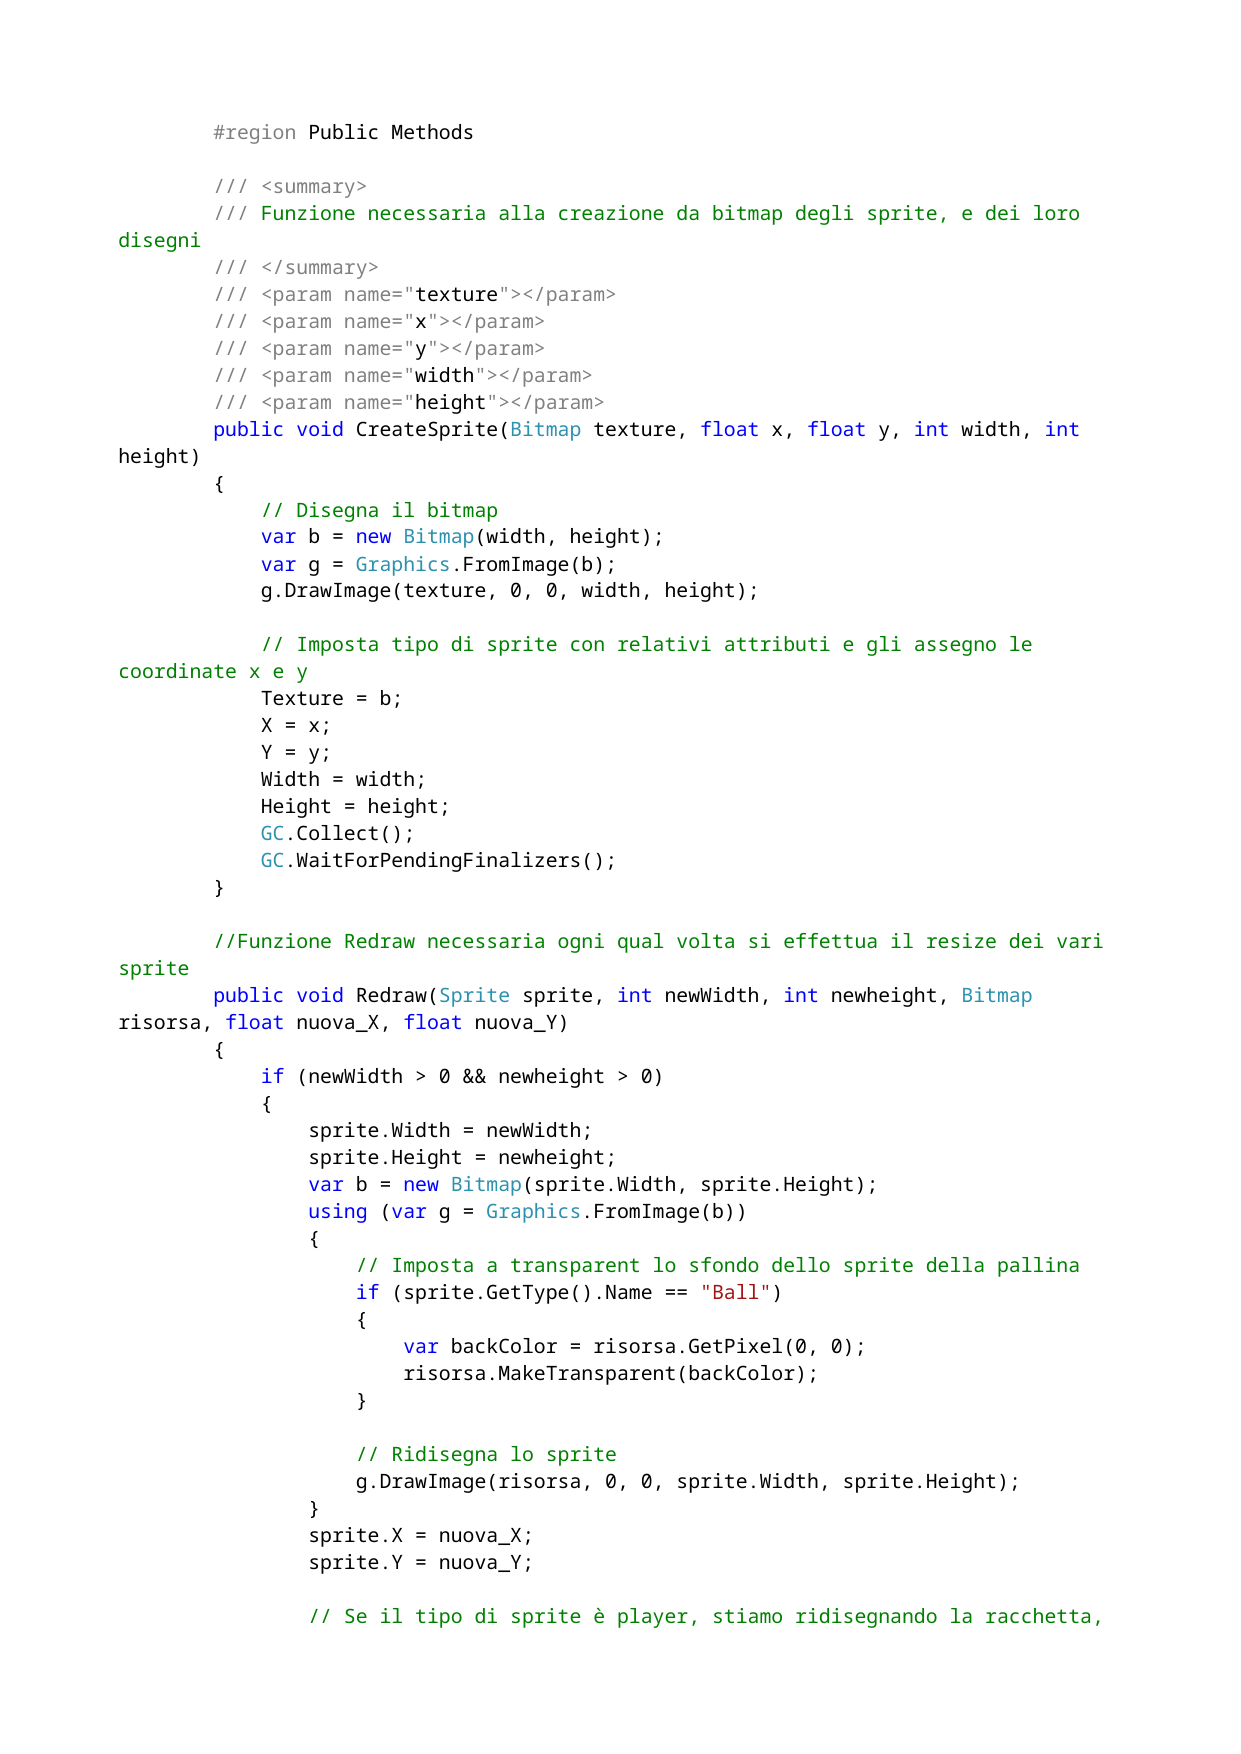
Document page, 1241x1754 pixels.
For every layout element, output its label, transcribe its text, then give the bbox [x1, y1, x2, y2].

text Height = height; [118, 793, 1122, 819]
text /// <param name="height"></param> [118, 388, 1122, 415]
text g.DrawImage(texture, 0, 0, width, height); [118, 577, 1122, 604]
text if (newWidth > 0 && newheight > 0) [118, 1062, 1122, 1089]
text var backColor = risorsa.GetPixel(0, 0); [118, 1332, 1122, 1359]
text public void CreateSprite(Bitmap texture, float x, float y, int width, int height) [118, 415, 1122, 469]
text var g = Graphics.FromImage(b); [118, 550, 1122, 577]
text Texture = b; [118, 685, 1122, 712]
text // Disegna il bitmap [118, 496, 1122, 523]
text //Funzione Redraw necessaria ogni qual volta si effettua il resize dei vari sprite [118, 927, 1122, 981]
text sprite.X = nuova_X; [118, 1521, 1122, 1548]
text { [118, 1305, 1122, 1332]
text if (sprite.GetType().Name == "Ball") [118, 1278, 1122, 1305]
text { [118, 1089, 1122, 1116]
text X = x; [118, 712, 1122, 739]
text // Imposta a transparent lo sfondo dello sprite della pallina [118, 1251, 1122, 1278]
text } [118, 1494, 1122, 1521]
text { [118, 1224, 1122, 1251]
text /// <param name="texture"></param> [118, 280, 1122, 307]
text sprite.Y = nuova_Y; [118, 1548, 1122, 1575]
text #region Public Methods [118, 118, 1122, 145]
text // Se il tipo di sprite è player, stiamo ridisegnando la racchetta, [118, 1602, 1122, 1629]
text GC.Collect(); [118, 819, 1122, 847]
text /// <param name="y"></param> [118, 334, 1122, 361]
text Width = width; [118, 766, 1122, 793]
text /// </summary> [118, 253, 1122, 280]
text sprite.Height = newheight; [118, 1143, 1122, 1170]
text } [118, 873, 1122, 901]
text /// <param name="width"></param> [118, 361, 1122, 388]
text { [118, 469, 1122, 496]
text g.DrawImage(risorsa, 0, 0, sprite.Width, sprite.Height); [118, 1467, 1122, 1494]
text GC.WaitForPendingFinalizers(); [118, 847, 1122, 873]
text /// Funzione necessaria alla creazione da bitmap degli sprite, e dei loro disegni [118, 199, 1122, 253]
text // Ridisegna lo sprite [118, 1440, 1122, 1467]
text // Imposta tipo di sprite con relativi attributi e gli assegno le coordinate x e y [118, 631, 1122, 685]
text { [118, 1035, 1122, 1062]
text risorsa.MakeTransparent(backColor); [118, 1359, 1122, 1386]
text using (var g = Graphics.FromImage(b)) [118, 1197, 1122, 1224]
text var b = new Bitmap(sprite.Width, sprite.Height); [118, 1170, 1122, 1197]
text var b = new Bitmap(width, height); [118, 523, 1122, 550]
text Y = y; [118, 739, 1122, 766]
text public void Redraw(Sprite sprite, int newWidth, int newheight, Bitmap risorsa, float nuova_X, float nuova_Y) [118, 981, 1122, 1035]
text sprite.Width = newWidth; [118, 1116, 1122, 1143]
text /// <param name="x"></param> [118, 307, 1122, 334]
text /// <summary> [118, 172, 1122, 199]
text } [118, 1386, 1122, 1413]
